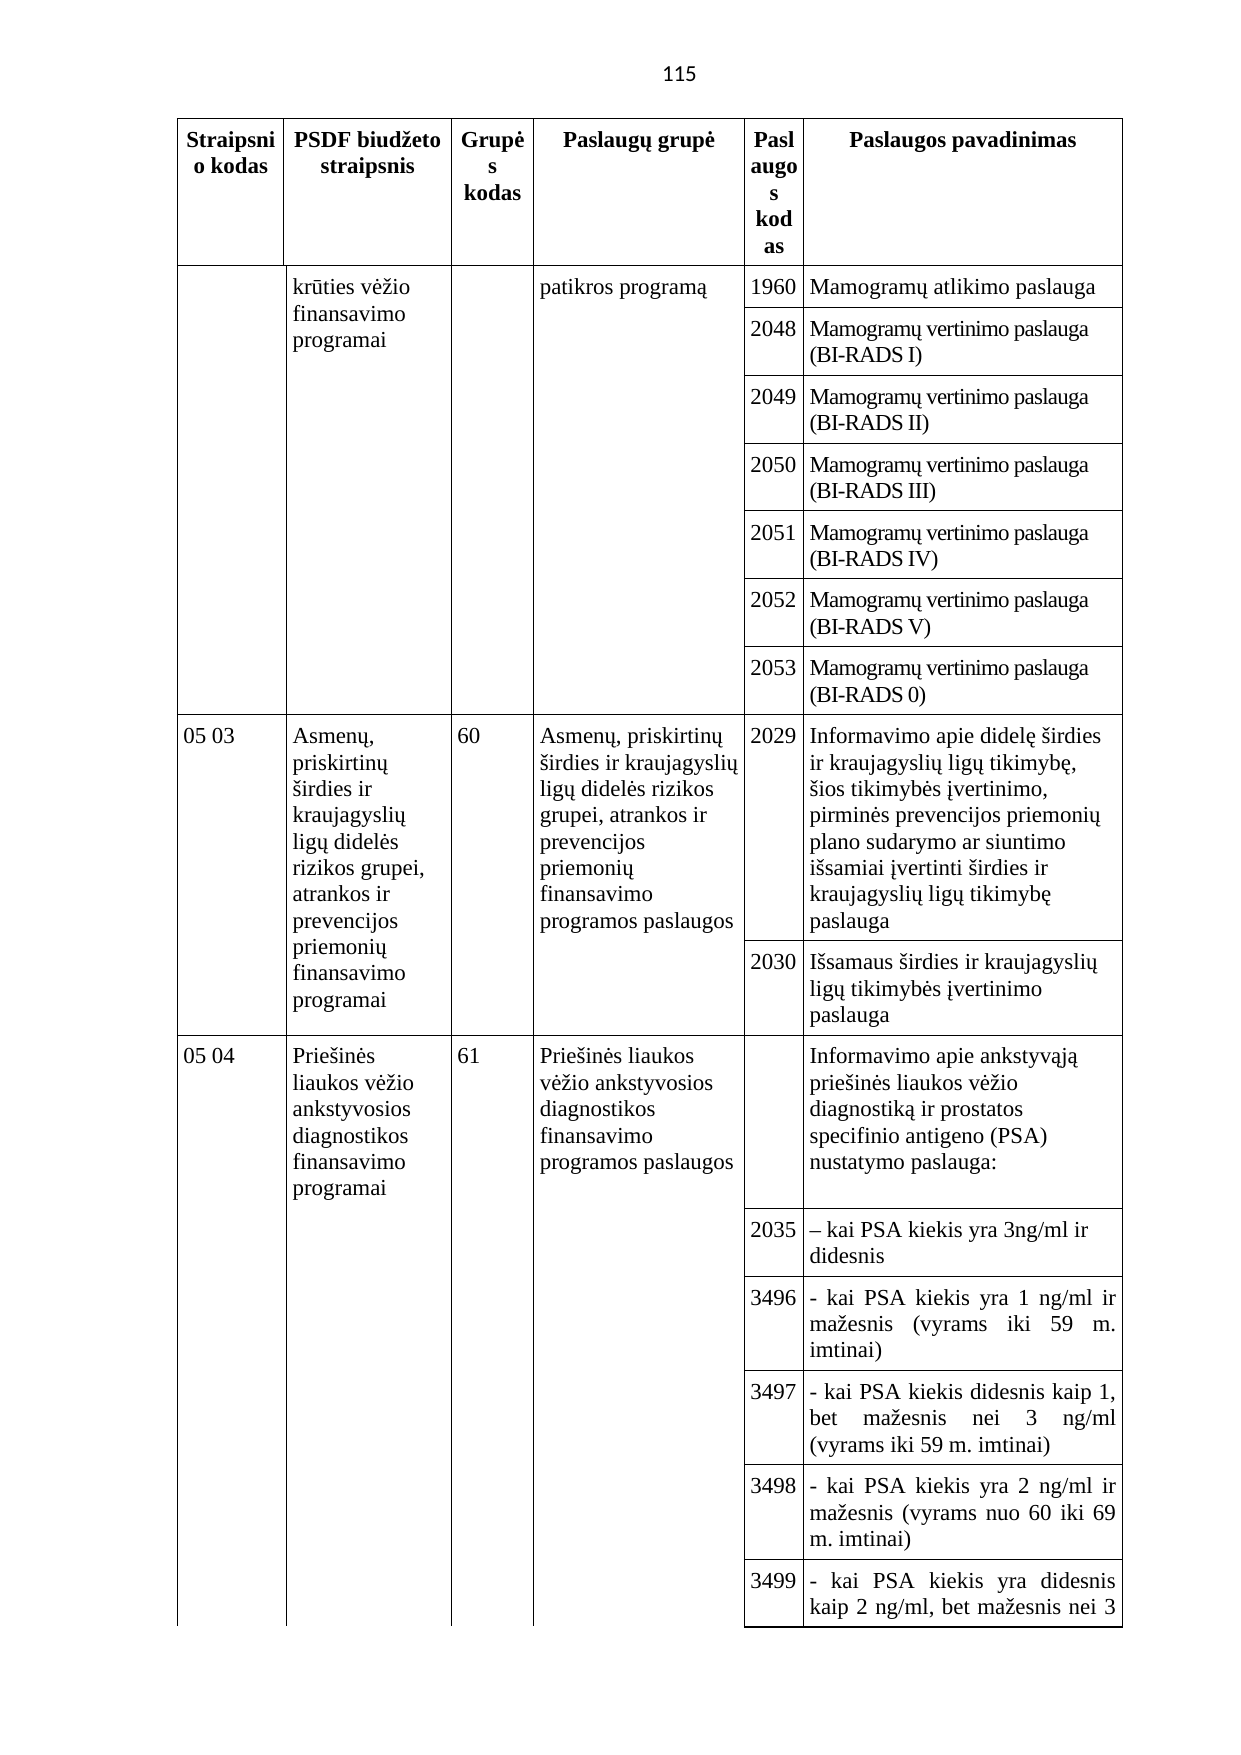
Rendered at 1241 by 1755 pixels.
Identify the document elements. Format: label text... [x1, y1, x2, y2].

table_cell 61 [452, 1036, 533, 1076]
table_cell – kai PSA kiekis yra 3ng/ml ir didesnis [804, 1209, 1122, 1276]
table_cell - kai PSA kiekis yra 2 ng/ml ir mažesnis (vyrams nuo 60 iki 69 m. imtinai) [804, 1465, 1122, 1558]
table_cell [178, 578, 286, 646]
table_cell [287, 1208, 451, 1276]
table_cell 05 04 [178, 1036, 286, 1076]
table_cell [534, 443, 744, 510]
table_cell [745, 1036, 803, 1208]
table_cell Mamogramų vertinimo paslauga (BI-RADS II) [804, 376, 1122, 442]
table_cell [178, 940, 286, 1034]
table_cell Mamogramų vertinimo paslauga (BI-RADS I) [804, 308, 1122, 374]
table_cell Informavimo apie ankstyvąją priešinės liaukos vėžio diagnostiką ir prostatos specifinio antigeno (PSA) nustatymo paslauga: [804, 1036, 1122, 1208]
table_cell [452, 375, 533, 442]
table_cell Mamogramų vertinimo paslauga (BI-RADS V) [804, 579, 1122, 646]
table_cell Mamogramų vertinimo paslauga (BI-RADS 0) [804, 647, 1122, 714]
table_cell [452, 1208, 533, 1276]
table_cell 3496 [745, 1277, 803, 1370]
table_cell [452, 1559, 533, 1626]
table_cell [534, 1559, 744, 1626]
table_cell - kai PSA kiekis didesnis kaip 1, bet mažesnis nei 3 ng/ml (vyrams iki 59 m. imtinai) [804, 1371, 1122, 1464]
table_cell [452, 1276, 533, 1370]
table_cell [452, 443, 533, 510]
table_cell 2029 [745, 715, 803, 940]
table_cell [178, 1276, 286, 1370]
table_cell [534, 307, 744, 374]
table_cell Mamogramų atlikimo paslauga [804, 266, 1122, 307]
table_cell - kai PSA kiekis yra didesnis kaip 2 ng/ml, bet mažesnis nei 3 [804, 1560, 1122, 1626]
table_cell [534, 1276, 744, 1370]
table_cell [287, 1559, 451, 1626]
table_cell [287, 375, 451, 442]
table_cell [178, 1464, 286, 1558]
table_cell 3497 [745, 1371, 803, 1464]
table_header PSDF biudžeto straipsnis [284, 119, 451, 265]
table_cell [287, 646, 451, 714]
table_cell [178, 510, 286, 578]
table_cell [452, 307, 533, 374]
table_cell [287, 510, 451, 578]
table_cell [534, 375, 744, 442]
table_cell Informavimo apie didelę širdies ir kraujagyslių ligų tikimybę, šios tikimybės įvertinimo, pirminės prevencijos priemonių plano sudarymo ar siuntimo išsamiai įvertinti širdies ir kraujagyslių ligų tikimybę paslauga [804, 715, 1122, 940]
table_cell [452, 940, 533, 1034]
table_header Paslaugos kodas [745, 119, 803, 265]
table_cell 2051 [745, 511, 803, 578]
table_cell [287, 1370, 451, 1464]
table_cell [178, 1208, 286, 1276]
table_cell [534, 646, 744, 714]
table_cell patikros programą [534, 266, 744, 307]
table_cell - kai PSA kiekis yra 1 ng/ml ir mažesnis (vyrams iki 59 m. imtinai) [804, 1277, 1122, 1370]
table_cell 2053 [745, 647, 803, 714]
table_cell [452, 1464, 533, 1558]
table_cell 1960 [745, 266, 803, 307]
table_cell [452, 1076, 533, 1208]
table_cell Išsamaus širdies ir kraujagyslių ligų tikimybės įvertinimo paslauga [804, 941, 1122, 1034]
table_cell 60 [452, 715, 533, 940]
table_cell [287, 443, 451, 510]
table_cell [534, 510, 744, 578]
table_header Straipsnio kodas [178, 119, 283, 265]
table_cell krūties vėžio finansavimo programai [287, 266, 451, 374]
table_cell [534, 1464, 744, 1558]
table_cell [452, 646, 533, 714]
table_header Grupės kodas [452, 119, 533, 265]
table_cell 2050 [745, 444, 803, 510]
table_cell 2052 [745, 579, 803, 646]
table_cell Priešinės liaukos vėžio ankstyvosios diagnostikos finansavimo programai [287, 1036, 451, 1208]
table_cell Mamogramų vertinimo paslauga (BI-RADS III) [804, 444, 1122, 510]
table_cell 2030 [745, 941, 803, 1034]
table_cell [178, 646, 286, 714]
table_cell [452, 510, 533, 578]
table_cell [178, 307, 286, 374]
table_cell Priešinės liaukos vėžio ankstyvosios diagnostikos finansavimo programos paslaugos [534, 1036, 744, 1208]
table_cell [534, 1370, 744, 1464]
table_cell 2048 [745, 308, 803, 374]
table_cell 2049 [745, 376, 803, 442]
table_cell 3498 [745, 1465, 803, 1558]
table_cell [178, 1559, 286, 1626]
table_cell 2035 [745, 1209, 803, 1276]
table_cell [287, 1276, 451, 1370]
table_cell [452, 1370, 533, 1464]
table_cell Mamogramų vertinimo paslauga (BI-RADS IV) [804, 511, 1122, 578]
table_cell [178, 1370, 286, 1464]
table_cell [452, 266, 533, 307]
table_header Paslaugų grupė [534, 119, 744, 265]
table_cell [534, 578, 744, 646]
table_cell [178, 266, 286, 307]
table_cell [287, 1464, 451, 1558]
table_cell [178, 375, 286, 442]
table_cell [178, 1076, 286, 1208]
table_cell 3499 [745, 1560, 803, 1626]
table_cell [287, 578, 451, 646]
table_cell Asmenų, priskirtinų širdies ir kraujagyslių ligų didelės rizikos grupei, atrankos ir prevencijos priemonių finansavimo programai [287, 715, 451, 1034]
table_cell [534, 1208, 744, 1276]
table_header Paslaugos pavadinimas [804, 119, 1122, 265]
table_cell 05 03 [178, 715, 286, 940]
table_cell [178, 443, 286, 510]
table_cell [452, 578, 533, 646]
table_cell Asmenų, priskirtinų širdies ir kraujagyslių ligų didelės rizikos grupei, atrankos ir prevencijos priemonių finansavimo programos paslaugos [534, 715, 744, 1034]
